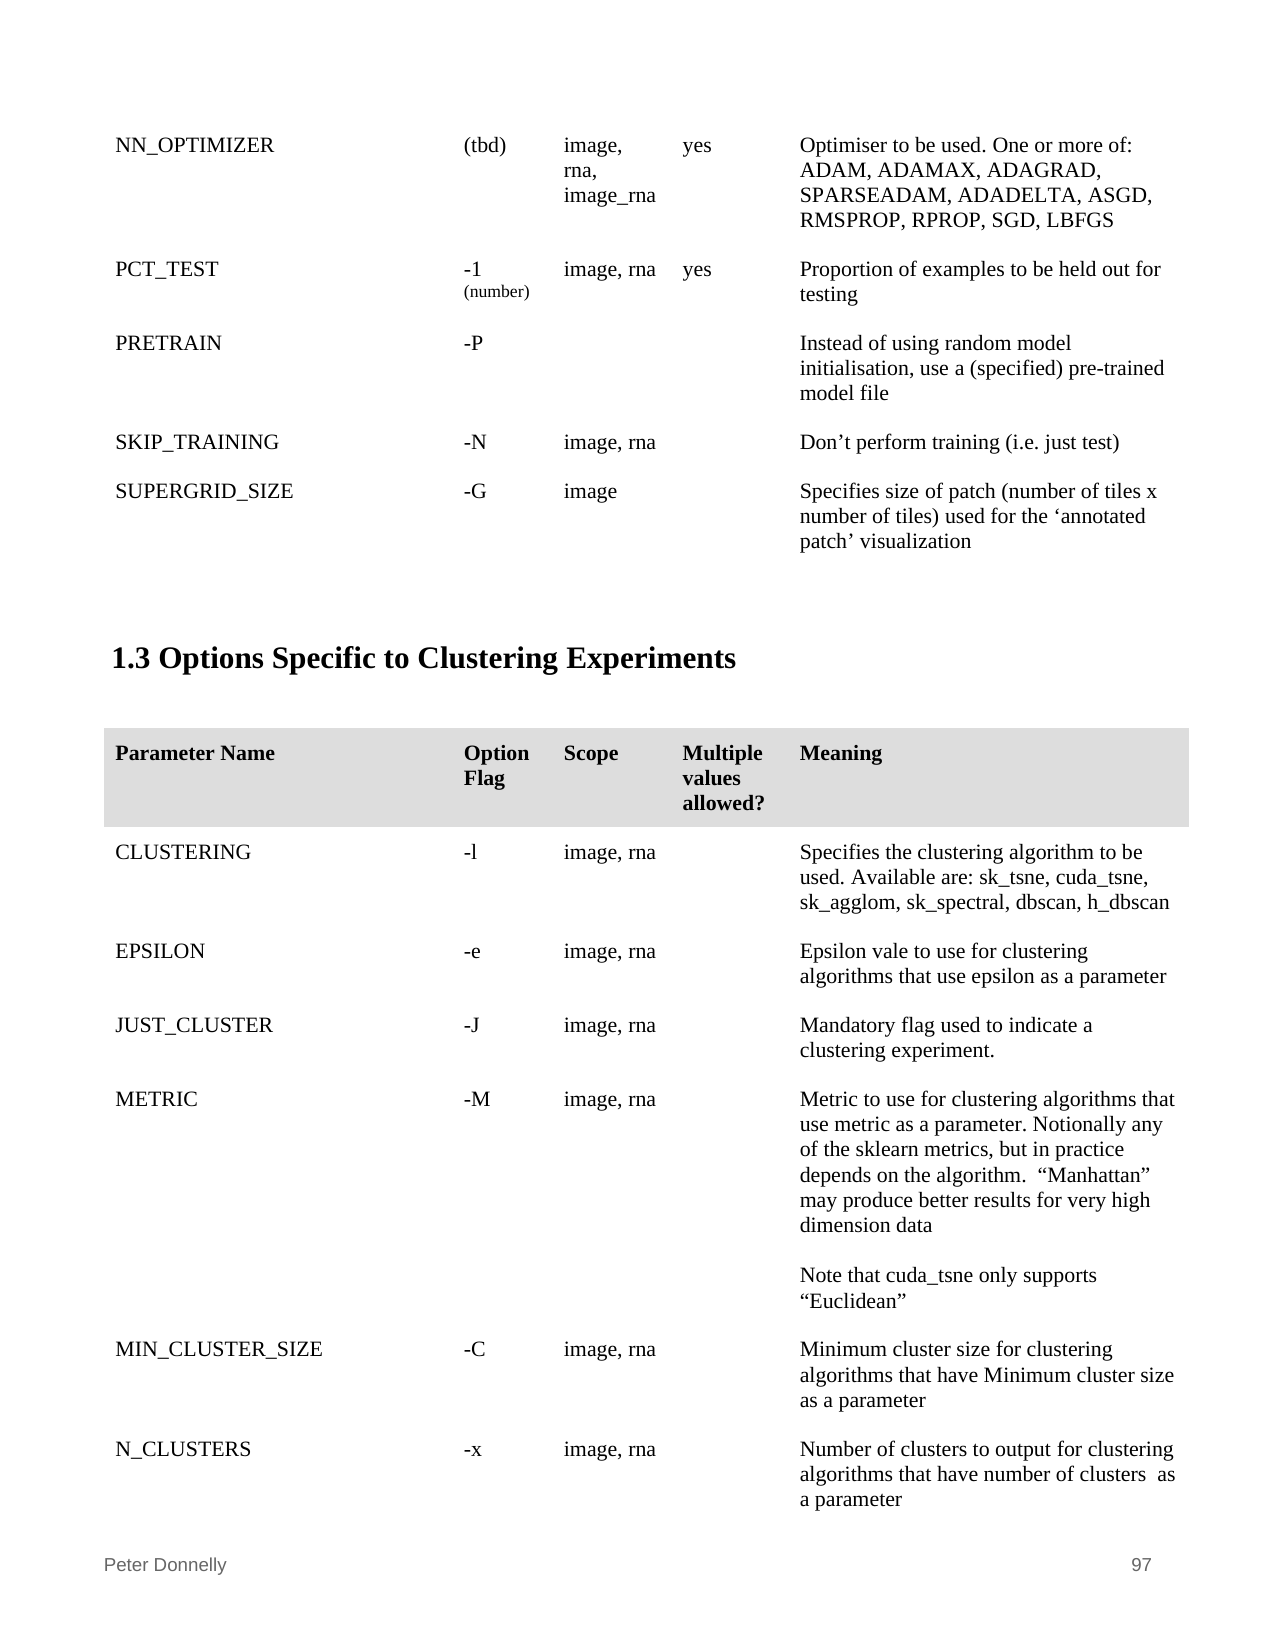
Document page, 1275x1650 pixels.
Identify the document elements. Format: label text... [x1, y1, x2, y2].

table_cell yes [671, 244, 788, 318]
table_cell Epsilon vale to use for clustering algorithms that use epsilon as a parameter [788, 926, 1189, 1000]
table_cell Specifies size of patch (number of tiles x number of tiles) used for the ‘annotated patch’ visualization [788, 466, 1189, 565]
table_header Multiple values allowed? [671, 728, 788, 827]
table_cell NN_OPTIMIZER [104, 120, 452, 244]
table_header Scope [552, 728, 671, 827]
table_cell SUPERGRID_SIZE [104, 466, 452, 565]
table_cell Metric to use for clustering algorithms that use metric as a parameter. Notionally any of the sklearn metrics, but in practice depends on the algorithm. “Manhattan” may produce better results for very high dimension data Note that cuda_tsne only supports “Euclidean” [788, 1074, 1189, 1325]
table_cell MIN_CLUSTER_SIZE [104, 1325, 452, 1424]
table_cell yes [671, 120, 788, 244]
table_cell -C [452, 1325, 552, 1424]
table_header Meaning [788, 728, 1189, 827]
table_cell -1 (number) [452, 244, 552, 318]
table_cell [671, 1325, 788, 1424]
table_cell JUST_CLUSTER [104, 1000, 452, 1074]
table_cell Instead of using random model initialisation, use a (specified) pre-trained model file [788, 318, 1189, 417]
table_cell [671, 827, 788, 926]
table_cell [671, 1074, 788, 1325]
table_cell Specifies the clustering algorithm to be used. Available are: sk_tsne, cuda_tsne, sk_agglom, sk_spectral, dbscan, h_dbscan [788, 827, 1189, 926]
table_cell image, rna, image_rna [552, 120, 671, 244]
table_cell -P [452, 318, 552, 417]
table_cell image, rna [552, 827, 671, 926]
table_cell -N [452, 417, 552, 466]
table_cell PRETRAIN [104, 318, 452, 417]
table_cell CLUSTERING [104, 827, 452, 926]
table_cell Mandatory flag used to indicate a clustering experiment. [788, 1000, 1189, 1074]
subtitle Options Specific to Clustering Experiments [103, 639, 1181, 675]
table_cell EPSILON [104, 926, 452, 1000]
table_cell -M [452, 1074, 552, 1325]
table_cell -l [452, 827, 552, 926]
table_cell Number of clusters to output for clustering algorithms that have number of clusters as a parameter [788, 1424, 1189, 1523]
table_cell Minimum cluster size for clustering algorithms that have Minimum cluster size as a parameter [788, 1325, 1189, 1424]
table_cell image, rna [552, 1000, 671, 1074]
table_cell METRIC [104, 1074, 452, 1325]
table_cell -e [452, 926, 552, 1000]
table_header Option Flag [452, 728, 552, 827]
table_cell [671, 1424, 788, 1523]
table_cell image, rna [552, 1325, 671, 1424]
table_cell Don’t perform training (i.e. just test) [788, 417, 1189, 466]
table_cell -J [452, 1000, 552, 1074]
table_cell image, rna [552, 1074, 671, 1325]
table_cell [671, 926, 788, 1000]
table_cell image, rna [552, 244, 671, 318]
table_header Parameter Name [104, 728, 452, 827]
table_cell Optimiser to be used. One or more of: ADAM, ADAMAX, ADAGRAD, SPARSEADAM, ADADELTA, ASGD, RMSPROP, RPROP, SGD, LBFGS [788, 120, 1189, 244]
table_cell -G [452, 466, 552, 565]
table_cell [552, 318, 671, 417]
table_cell [671, 1000, 788, 1074]
table_cell image [552, 466, 671, 565]
table_cell image, rna [552, 417, 671, 466]
table_cell Proportion of examples to be held out for testing [788, 244, 1189, 318]
table_cell N_CLUSTERS [104, 1424, 452, 1523]
table_cell PCT_TEST [104, 244, 452, 318]
table_cell image, rna [552, 1424, 671, 1523]
table_cell -x [452, 1424, 552, 1523]
table_cell image, rna [552, 926, 671, 1000]
table_cell SKIP_TRAINING [104, 417, 452, 466]
table_cell [671, 417, 788, 466]
table_cell [671, 318, 788, 417]
table_cell [671, 466, 788, 565]
table_cell (tbd) [452, 120, 552, 244]
